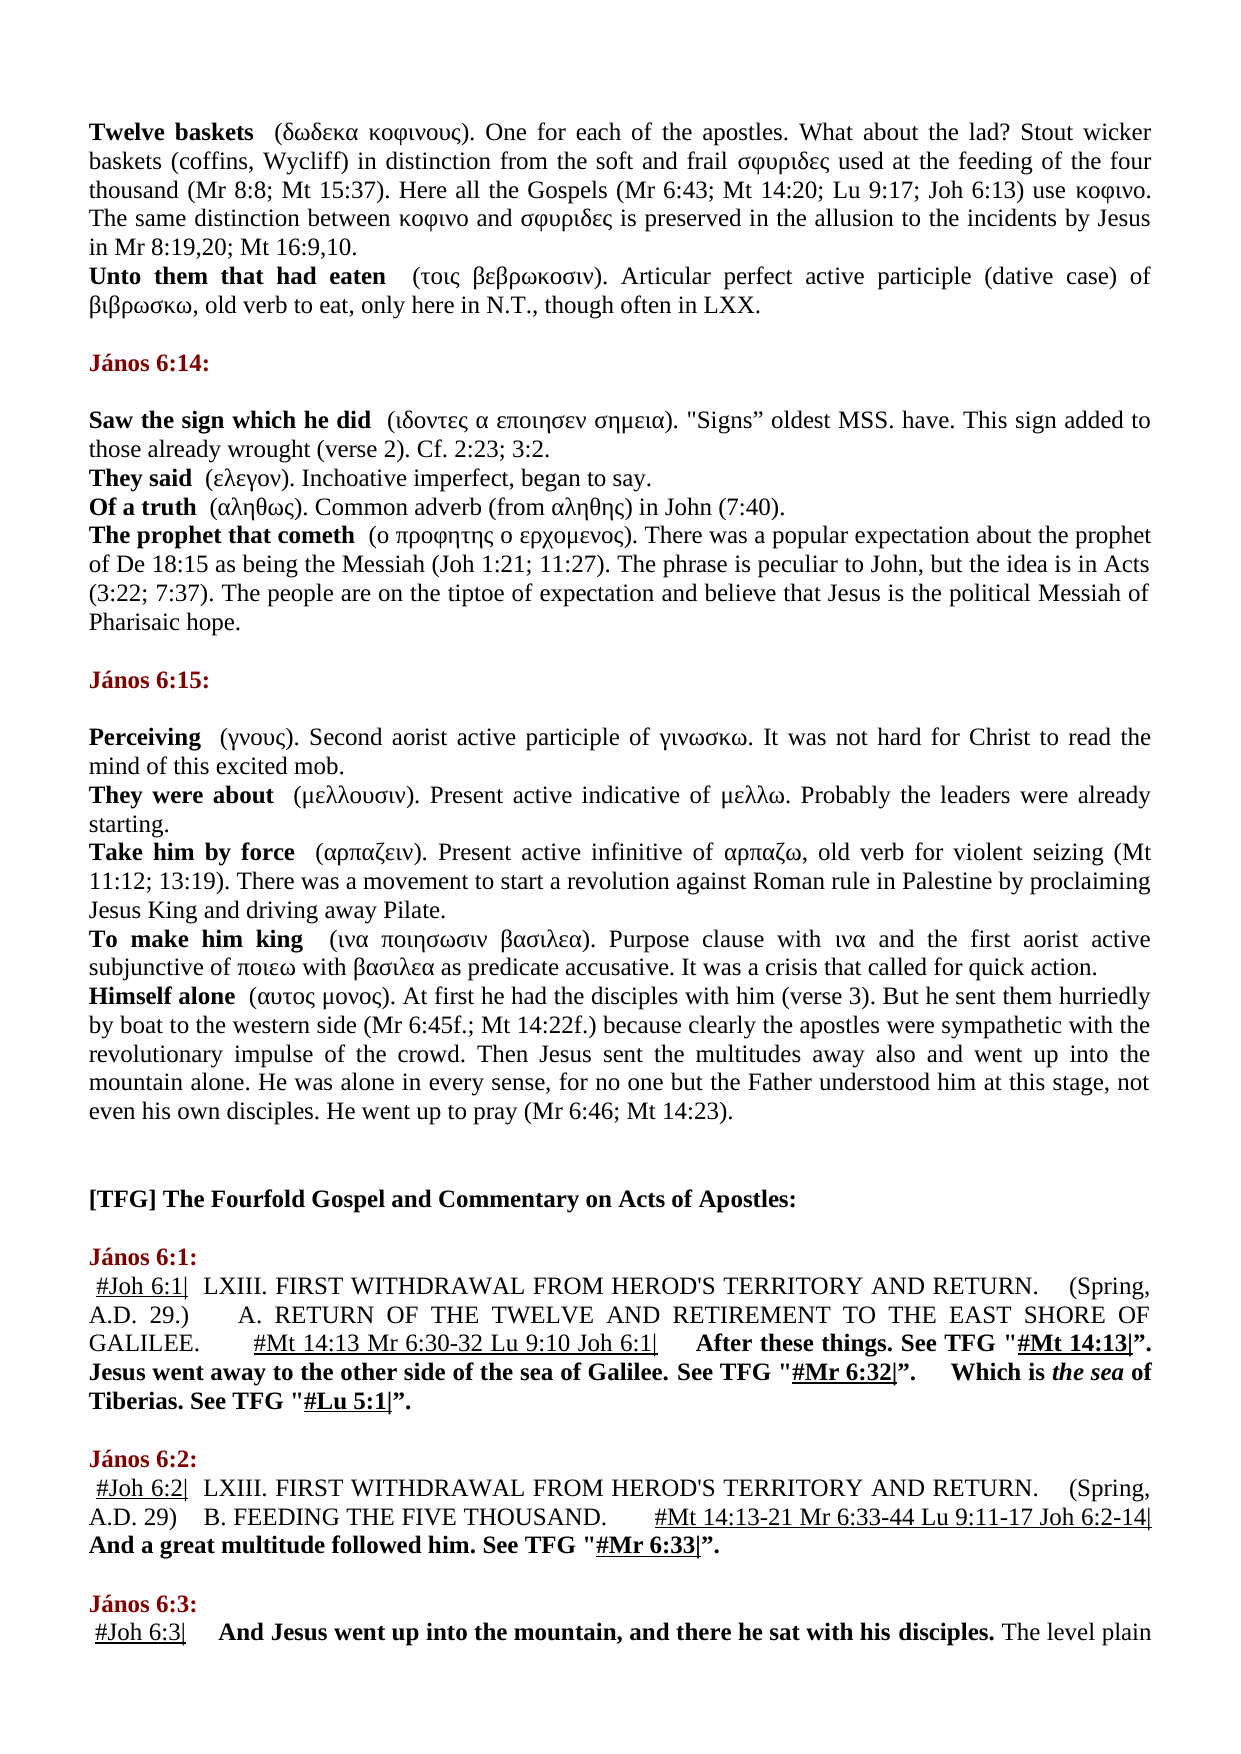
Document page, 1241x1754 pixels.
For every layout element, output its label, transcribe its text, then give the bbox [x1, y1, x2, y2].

text Unto them that had eaten (τοις βεβρωκοσιν). Articular perfect active participle (dative case) of βιβρωσκω, old verb to eat, only here in N.T., though often in LXX. [88, 261, 1152, 318]
text János 6:14: [88, 348, 1152, 377]
text The prophet that cometh (ο προφητης ο ερχομενος). There was a popular expectation about the prophet of De 18:15 as being the Messiah (Joh 1:21; 11:27). The phrase is peculiar to John, but the idea is in Acts (3:22; 7:37). The people are on the tiptoe of expectation and believe that Jesus is the political Messiah of Pharisaic hope. [88, 521, 1152, 636]
text They said (ελεγον). Inchoative imperfect, began to say. [88, 463, 1152, 492]
text #Joh 6:1| LXIII. FIRST WITHDRAWAL FROM HEROD'S TERRITORY AND RETURN. (Spring, A.D. 29.) A. RETURN OF THE TWELVE AND RETIREMENT TO THE EAST SHORE OF GALILEE. #Mt 14:13 Mr 6:30-32 Lu 9:10 Joh 6:1| After these things. See TFG "#Mt 14:13|”. Jesus went away to the other side of the sea of Galilee. See TFG "#Mr 6:32|”. Which is the sea of Tiberias. See TFG "#Lu 5:1|”. [88, 1271, 1152, 1415]
text #Joh 6:3| And Jesus went up into the mountain, and there he sat with his disciples. The level plain [88, 1617, 1152, 1646]
text To make him king (ινα ποιησωσιν βασιλεα). Purpose clause with ινα and the first aorist active subjunctive of ποιεω with βασιλεα as predicate accusative. It was a crisis that called for quick action. [88, 924, 1152, 981]
text Of a truth (αληθως). Common adverb (from αληθης) in John (7:40). [88, 492, 1152, 521]
text Saw the sign which he did (ιδοντες α εποιησεν σημεια). "Signs” oldest MSS. have. This sign added to those already wrought (verse 2). Cf. 2:23; 3:2. [88, 406, 1152, 463]
text They were about (μελλουσιν). Present active indicative of μελλω. Probably the leaders were already starting. [88, 780, 1152, 837]
text #Joh 6:2| LXIII. FIRST WITHDRAWAL FROM HEROD'S TERRITORY AND RETURN. (Spring, A.D. 29) B. FEEDING THE FIVE THOUSAND. #Mt 14:13-21 Mr 6:33-44 Lu 9:11-17 Joh 6:2-14| And a great multitude followed him. See TFG "#Mr 6:33|”. [88, 1473, 1152, 1559]
text Twelve baskets (δωδεκα κοφινους). One for each of the apostles. What about the lad? Stout wicker baskets (coffins, Wycliff) in distinction from the soft and frail σφυριδες used at the feeding of the four thousand (Mr 8:8; Mt 15:37). Here all the Gospels (Mr 6:43; Mt 14:20; Lu 9:17; Joh 6:13) use κοφινο. The same distinction between κοφινο and σφυριδες is preserved in the allusion to the incidents by Jesus in Mr 8:19,20; Mt 16:9,10. [88, 117, 1152, 261]
text [TFG] The Fourfold Gospel and Commentary on Acts of Apostles: [88, 1184, 1152, 1213]
text János 6:1: [88, 1242, 1152, 1271]
text János 6:3: [88, 1589, 1152, 1617]
text Himself alone (αυτος μονος). At first he had the disciples with him (verse 3). But he sent them hurriedly by boat to the western side (Mr 6:45f.; Mt 14:22f.) because clearly the apostles were sympathetic with the revolutionary impulse of the crowd. Then Jesus sent the multitudes away also and went up into the mountain alone. He was alone in every sense, for no one but the Father understood him at this stage, not even his own disciples. He went up to pray (Mr 6:46; Mt 14:23). [88, 981, 1152, 1125]
text János 6:2: [88, 1444, 1152, 1473]
text Take him by force (αρπαζειν). Present active infinitive of αρπαζω, old verb for violent seizing (Mt 11:12; 13:19). There was a movement to start a revolution against Roman rule in Palestine by proclaiming Jesus King and driving away Pilate. [88, 837, 1152, 924]
text Perceiving (γνους). Second aorist active participle of γινωσκω. It was not hard for Christ to read the mind of this excited mob. [88, 722, 1152, 780]
text János 6:15: [88, 665, 1152, 694]
